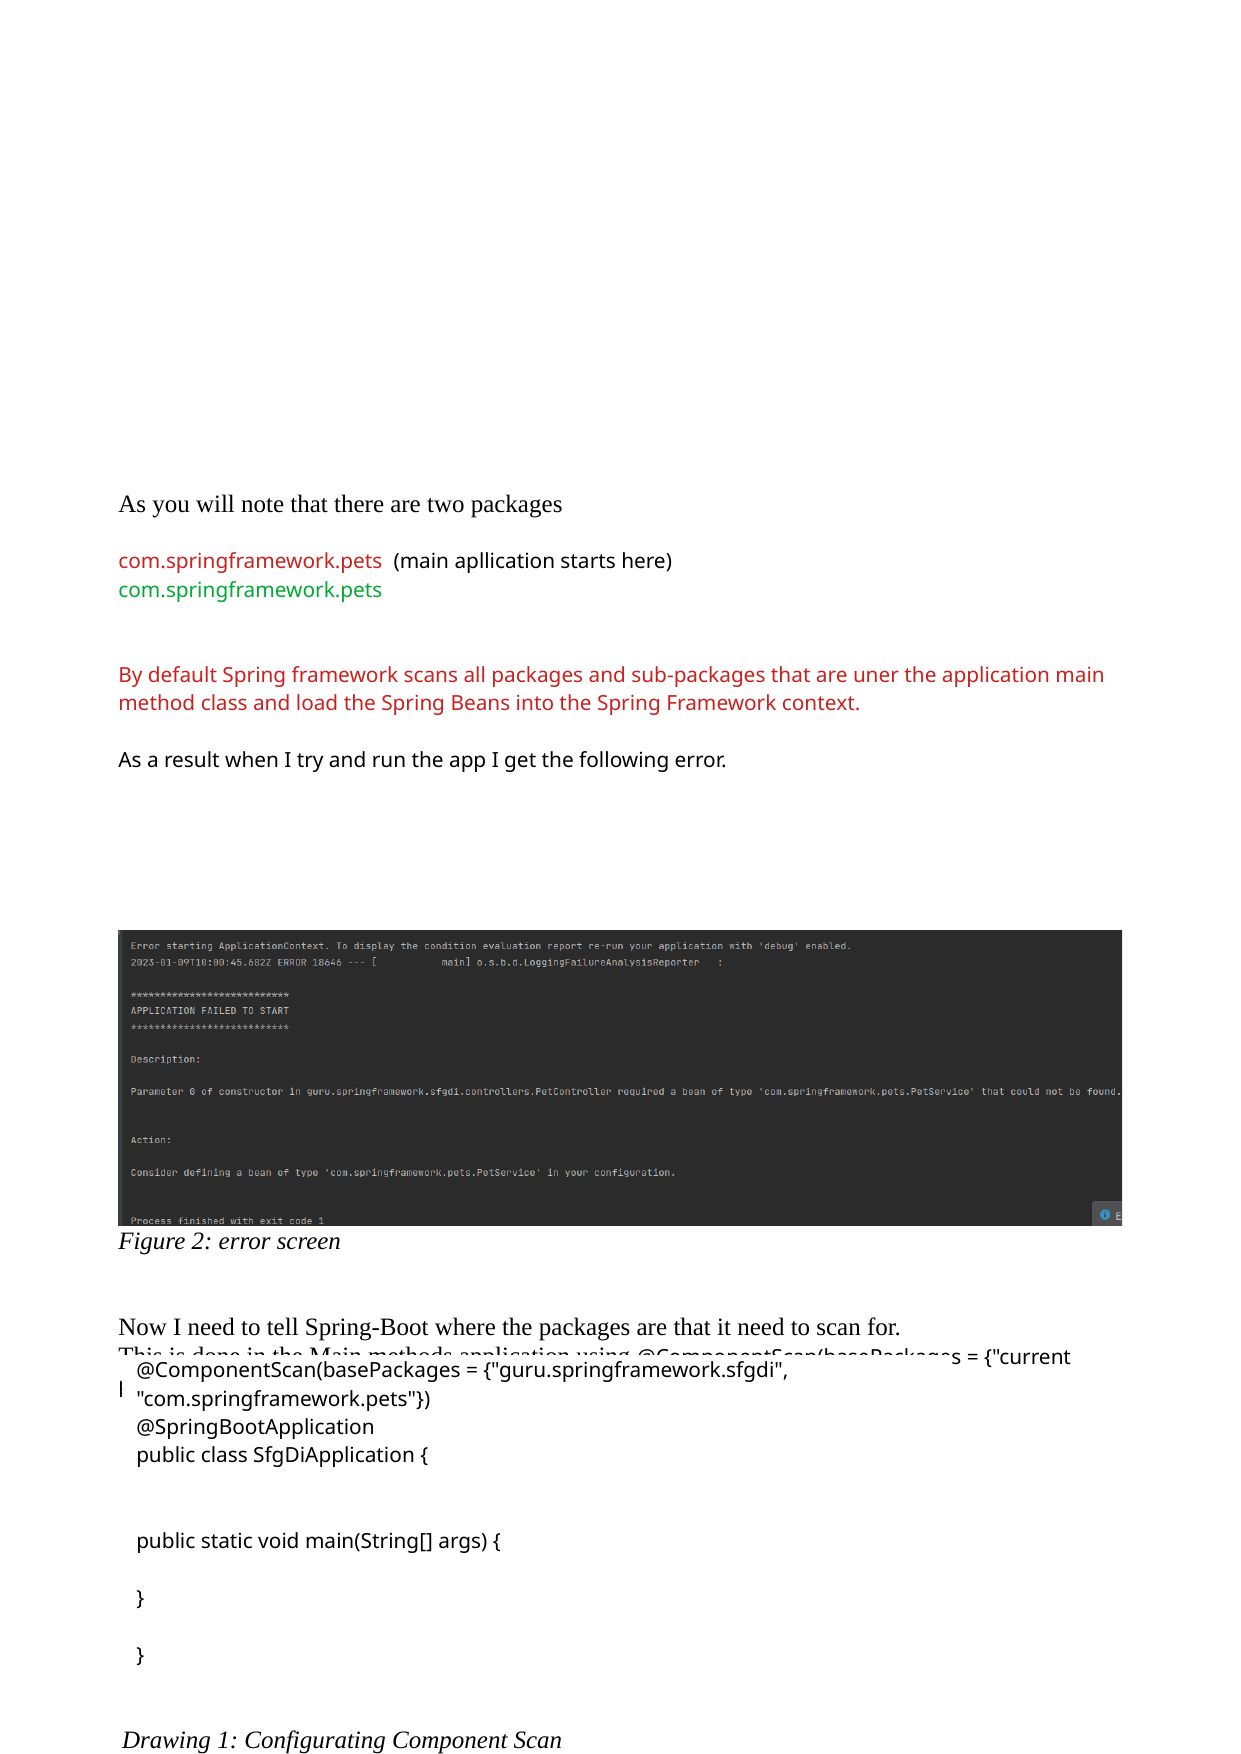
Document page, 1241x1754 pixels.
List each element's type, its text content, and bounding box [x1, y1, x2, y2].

picture [118, 930, 1123, 1226]
text By default Spring framework scans all packages and sub-packages that are uner the application main method class and load the Spring Beans into the Spring Framework context. [118, 660, 1122, 717]
text Now I need to tell Spring-Boot where the packages are that it need to scan for. [118, 1312, 1122, 1341]
text As a result when I try and run the app I get the following error. [118, 745, 1122, 774]
text com.springframework.pets [118, 575, 1122, 603]
text com.springframework.pets (main apllication starts here) [118, 546, 1122, 575]
text Drawing 1: Configurating Component Scan [122, 1368, 952, 1754]
text This is done in the Main methods application using @ComponentScan(basePackages = {"current package", "other package", “other package}) [118, 1341, 1122, 1399]
text As you will note that there are two packages [118, 489, 1122, 517]
text Figure 2: error screen [118, 1226, 1122, 1254]
